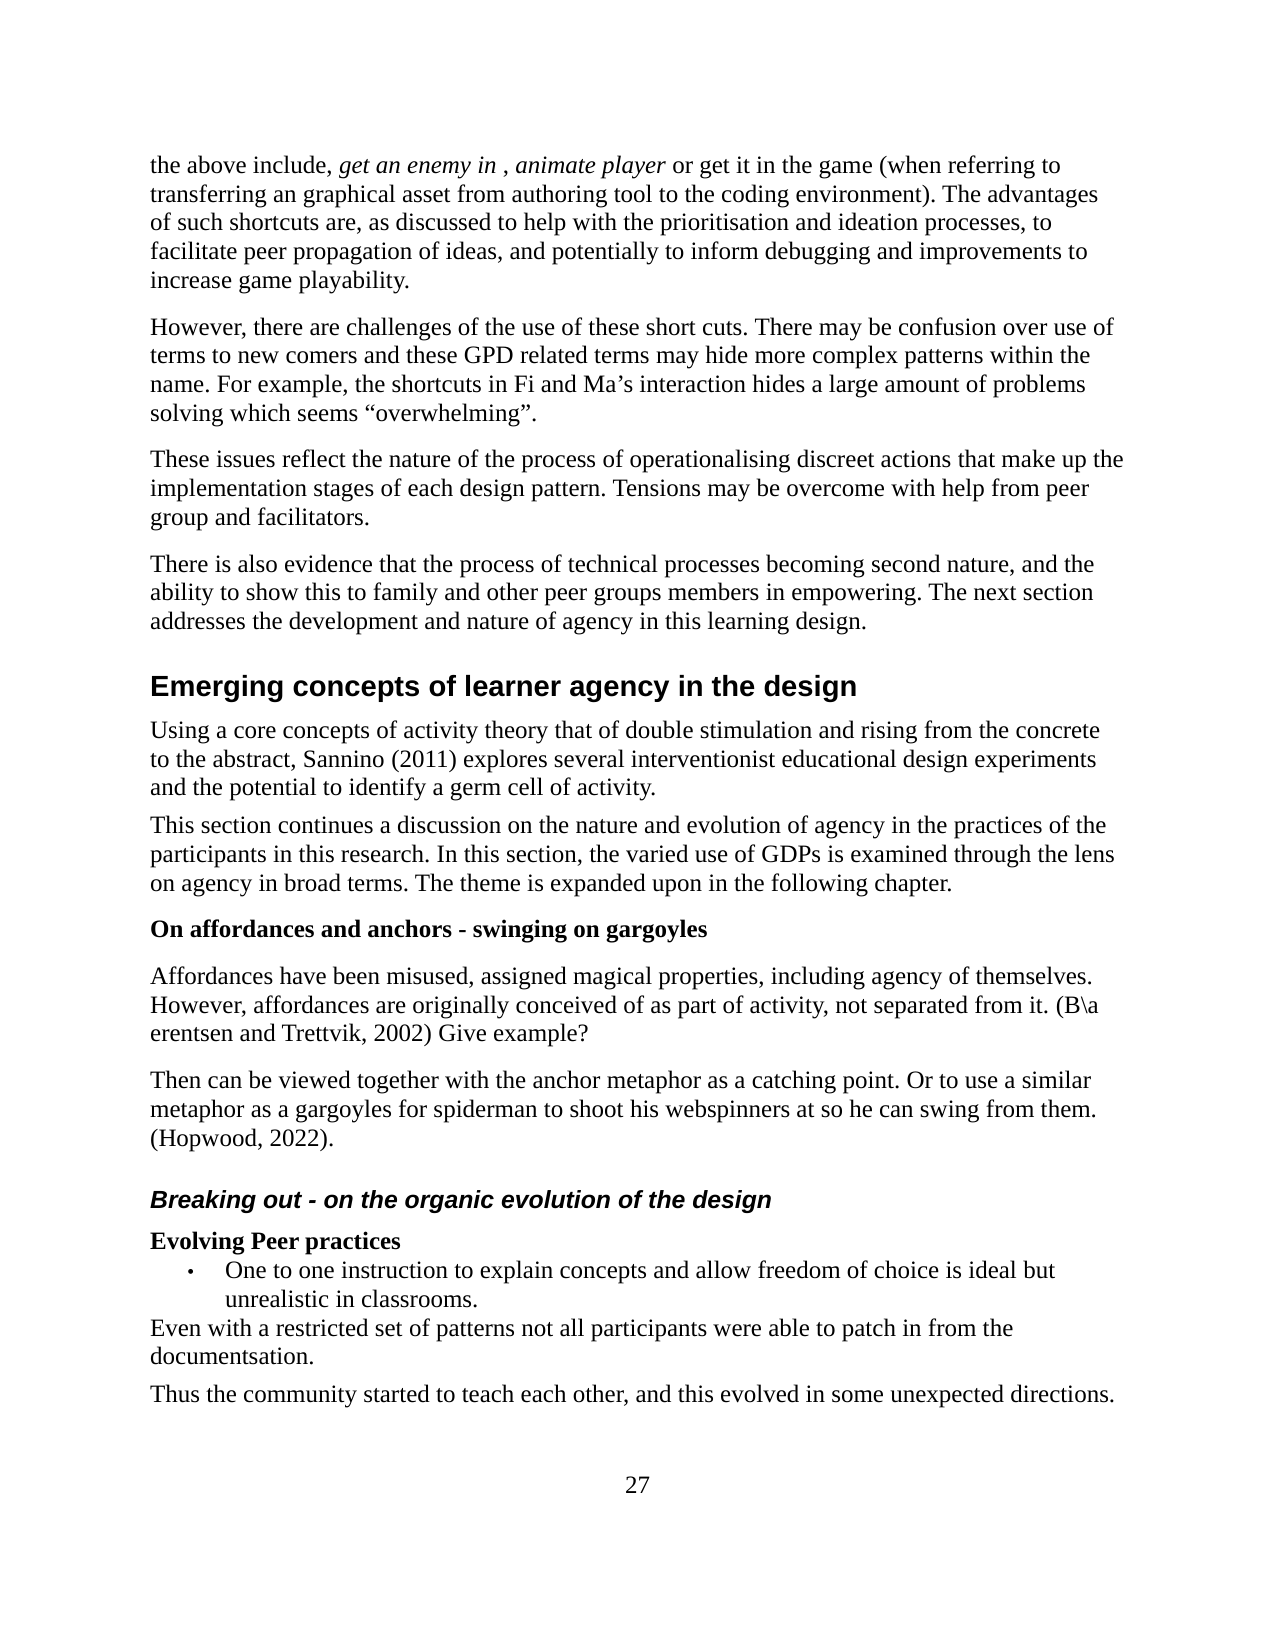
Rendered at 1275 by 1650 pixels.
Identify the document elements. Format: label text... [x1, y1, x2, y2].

text These issues reflect the nature of the process of operationalising discreet actions that make up the implementation stages of each design pattern. Tensions may be overcome with help from peer group and facilitators. [150, 444, 1125, 531]
text This section continues a discussion on the nature and evolution of agency in the practices of the participants in this research. In this section, the varied use of GDPs is examined through the lens on agency in broad terms. The theme is expanded upon in the following chapter. [150, 810, 1125, 896]
subtitle Breaking out - on the organic evolution of the design [150, 1185, 1125, 1214]
text Then can be viewed together with the anchor metaphor as a catching point. Or to use a similar metaphor as a gargoyles for spiderman to shoot his webspinners at so he can swing from them. (Hopwood, 2022). [150, 1065, 1125, 1151]
list One to one instruction to explain concepts and allow freedom of choice is ideal but unrealistic in classrooms. [187, 1255, 1125, 1313]
text the above include, get an enemy in , animate player or get it in the game (when referring to transferring an graphical asset from authoring tool to the coding environment). The advantages of such shortcuts are, as discussed to help with the prioritisation and ideation processes, to facilitate peer propagation of ideas, and potentially to inform debugging and improvements to increase game playability. [150, 150, 1125, 294]
text Evolving Peer practices [150, 1226, 1125, 1255]
text Thus the community started to teach each other, and this evolved in some unexpected directions. [150, 1379, 1125, 1408]
text Using a core concepts of activity theory that of double stimulation and rising from the concrete to the abstract, Sannino (2011) explores several interventionist educational design experiments and the potential to identify a germ cell of activity. [150, 715, 1125, 801]
text However, there are challenges of the use of these short cuts. There may be confusion over use of terms to new comers and these GPD related terms may hide more complex patterns within the name. For example, the shortcuts in Fi and Ma’s interaction hides a large amount of problems solving which seems “overwhelming”. [150, 312, 1125, 427]
text Affordances have been misused, assigned magical properties, including agency of themselves. However, affordances are originally conceived of as part of activity, not separated from it. (B\a erentsen and Trettvik, 2002) Give example? [150, 961, 1125, 1047]
text On affordances and anchors - swinging on gargoyles [150, 914, 1125, 943]
text There is also evidence that the process of technical processes becoming second nature, and the ability to show this to family and other peer groups members in empowering. The next section addresses the development and nature of agency in this learning design. [150, 549, 1125, 635]
text Even with a restricted set of patterns not all participants were able to patch in from the documentsation. [150, 1313, 1125, 1370]
subtitle Emerging concepts of learner agency in the design [150, 669, 1125, 702]
